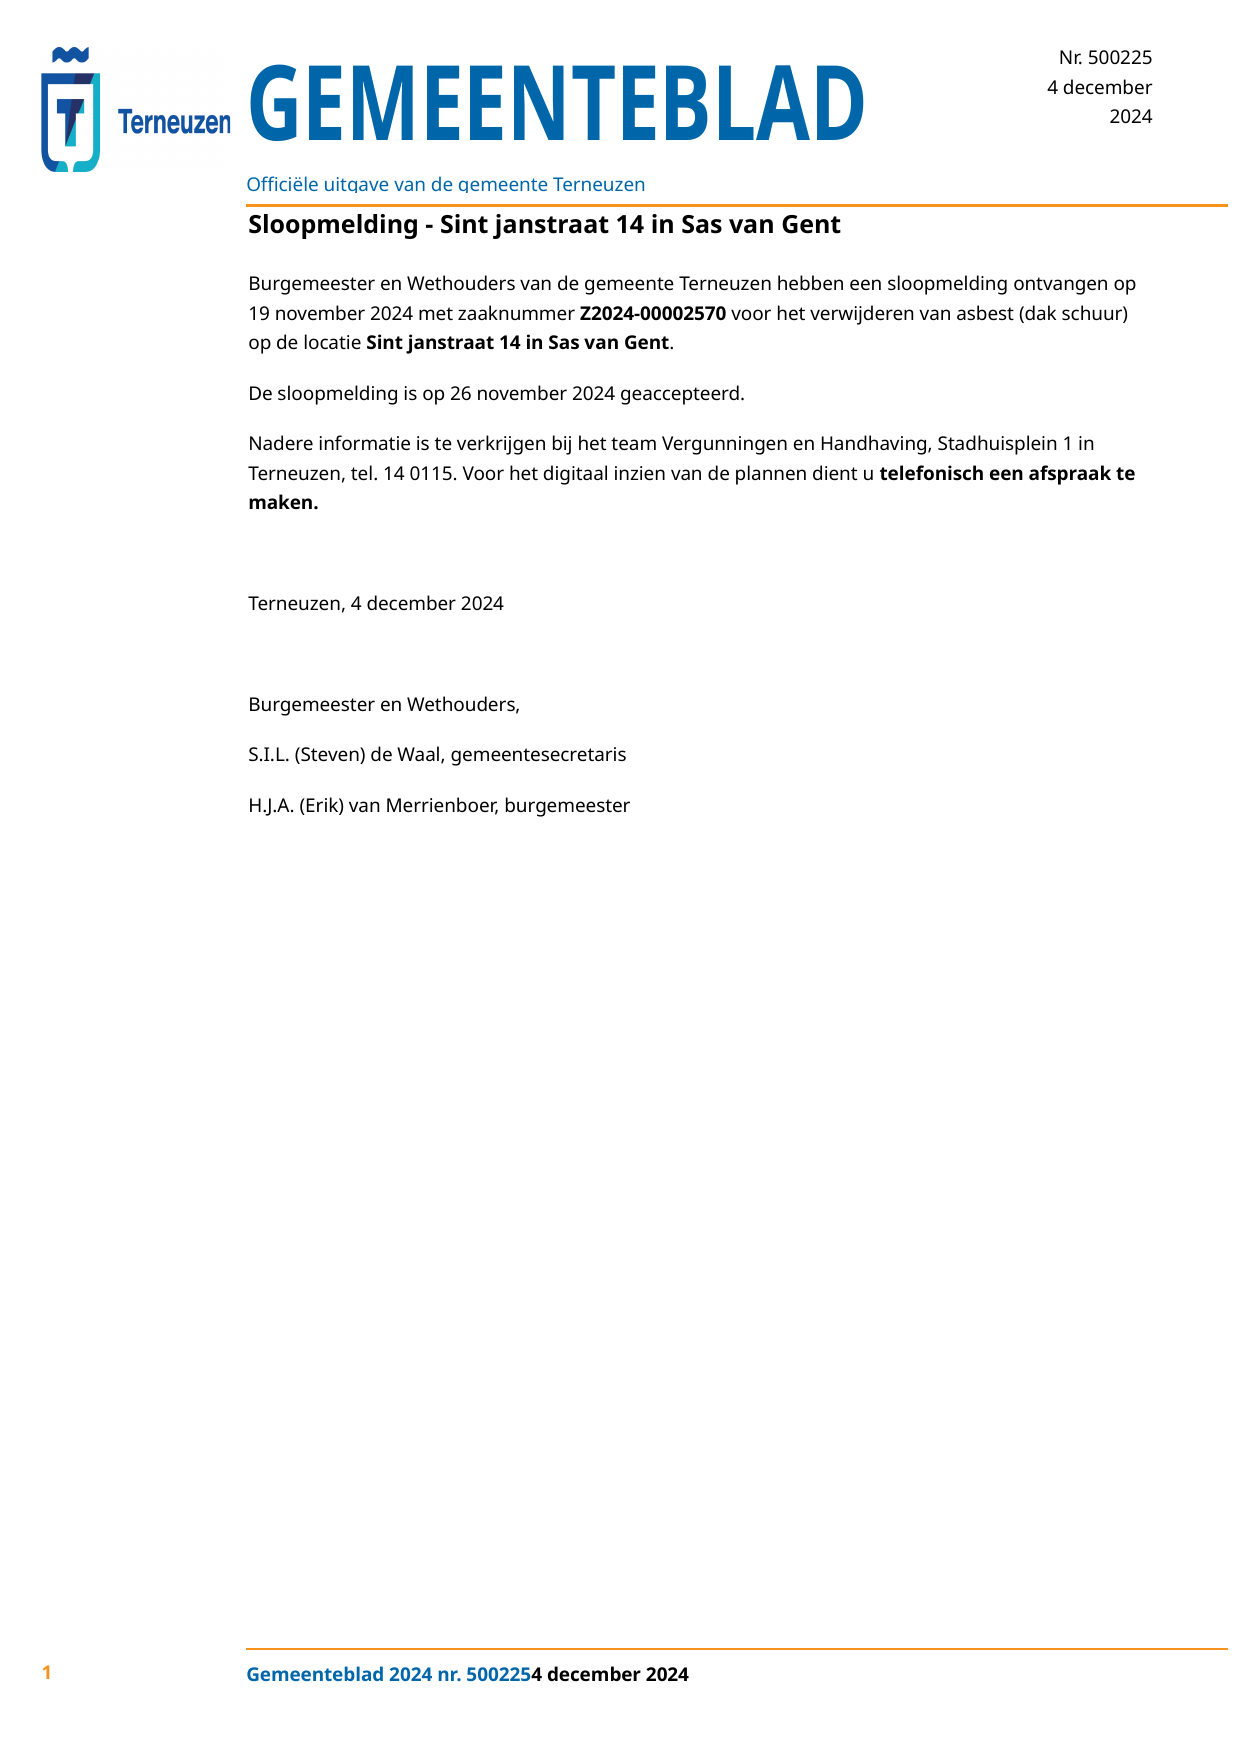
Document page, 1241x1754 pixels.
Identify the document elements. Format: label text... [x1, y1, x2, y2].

text De sloopmelding is op 26 november 2024 geaccepteerd. [248, 380, 1152, 406]
text Sloopmelding - Sint janstraat 14 in Sas van Gent [248, 207, 1152, 241]
picture [41, 47, 231, 172]
text Burgemeester en Wethouders, [248, 691, 1152, 717]
text Terneuzen, 4 december 2024 [248, 590, 1152, 616]
text Nadere informatie is te verkrijgen bij het team Vergunningen en Handhaving, Stadhuisplein 1 in Terneuzen, tel. 14 0115. Voor het digitaal inzien van de plannen dient u telefonisch een afspraak te maken. [248, 430, 1152, 515]
text H.J.A. (Erik) van Merrienboer, burgemeester [248, 792, 1152, 818]
text Burgemeester en Wethouders van de gemeente Terneuzen hebben een sloopmelding ontvangen op 19 november 2024 met zaaknummer Z2024-00002570 voor het verwijderen van asbest (dak schuur) op de locatie Sint janstraat 14 in Sas van Gent. [248, 270, 1152, 355]
text S.I.L. (Steven) de Waal, gemeentesecretaris [248, 742, 1152, 767]
